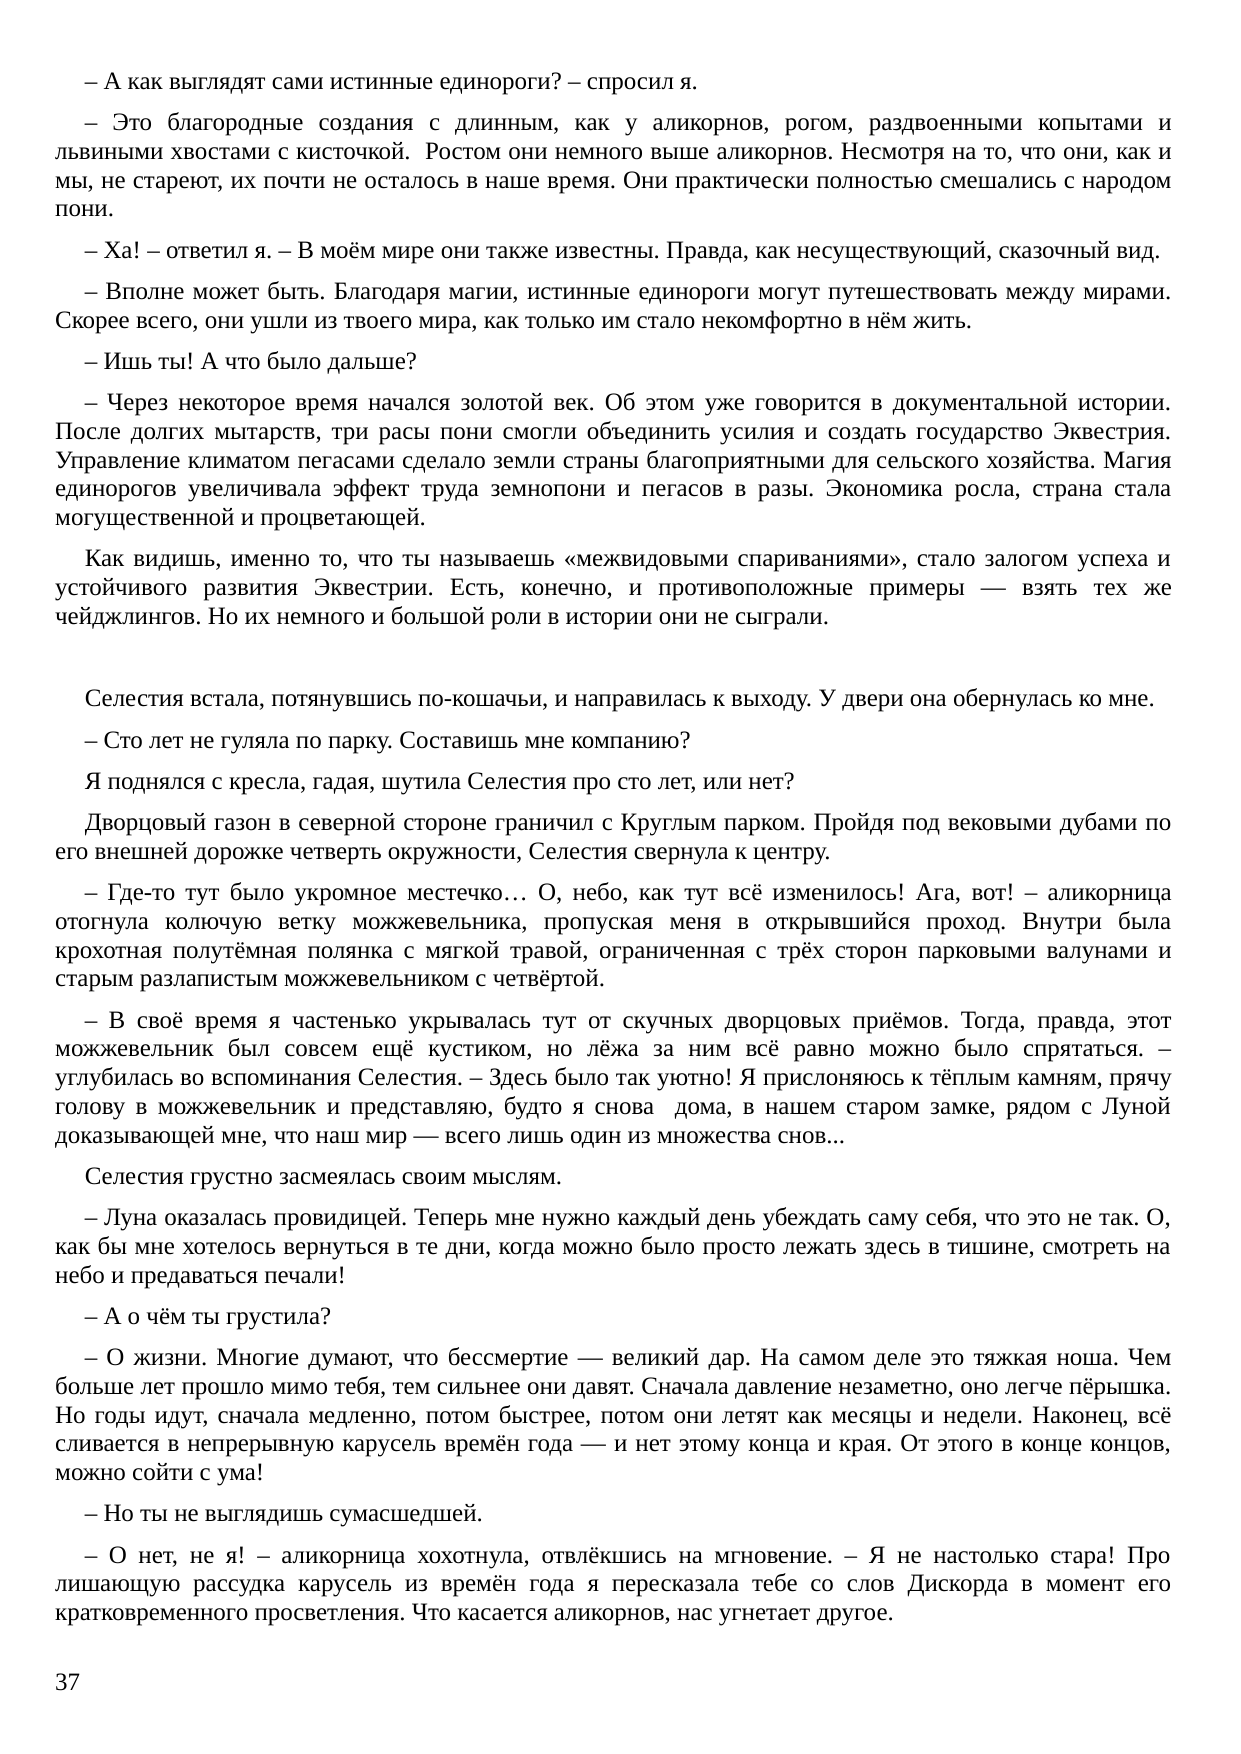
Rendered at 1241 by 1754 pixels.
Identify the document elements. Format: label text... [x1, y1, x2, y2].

text – Где-то тут было укромное местечко… О, небо, как тут всё изменилось! Ага, вот! – аликорница отогнула колючую ветку можжевельника, пропуская меня в открывшийся проход. Внутри была крохотная полутёмная полянка с мягкой травой, ограниченная с трёх сторон парковыми валунами и старым разлапистым можжевельником с четвёртой. [55, 877, 1173, 992]
text – О нет, не я! – аликорница хохотнула, отвлёкшись на мгновение. – Я не настолько стара! Про лишающую рассудка карусель из времён года я пересказала тебе со слов Дискорда в момент его кратковременного просветления. Что касается аликорнов, нас угнетает другое. [55, 1540, 1173, 1626]
text – Но ты не выглядишь сумасшедшей. [55, 1498, 1173, 1527]
text – О жизни. Многие думают, что бессмертие — великий дар. На самом деле это тяжкая ноша. Чем больше лет прошло мимо тебя, тем сильнее они давят. Сначала давление незаметно, оно легче пёрышка. Но годы идут, сначала медленно, потом быстрее, потом они летят как месяцы и недели. Наконец, всё сливается в непрерывную карусель времён года — и нет этому конца и края. От этого в конце концов, можно сойти с ума! [55, 1342, 1173, 1486]
text Дворцовый газон в северной стороне граничил с Круглым парком. Пройдя под вековыми дубами по его внешней дорожке четверть окружности, Селестия свернула к центру. [55, 807, 1173, 865]
text – Сто лет не гуляла по парку. Составишь мне компанию? [55, 725, 1173, 753]
text – А о чём ты грустила? [55, 1301, 1173, 1330]
text – Луна оказалась провидицей. Теперь мне нужно каждый день убеждать саму себя, что это не так. О, как бы мне хотелось вернуться в те дни, когда можно было просто лежать здесь в тишине, смотреть на небо и предаваться печали! [55, 1202, 1173, 1288]
text Как видишь, именно то, что ты называешь «межвидовыми спариваниями», стало залогом успеха и устойчивого развития Эквестрии. Есть, конечно, и противоположные примеры — взять тех же чейджлингов. Но их немного и большой роли в истории они не сыграли. [55, 543, 1173, 630]
text – Это благородные создания с длинным, как у аликорнов, рогом, раздвоенными копытами и львиными хвостами с кисточкой. Ростом они немного выше аликорнов. Несмотря на то, что они, как и мы, не стареют, их почти не осталось в наше время. Они практически полностью смешались с народом пони. [55, 107, 1173, 222]
text – В своё время я частенько укрывалась тут от скучных дворцовых приёмов. Тогда, правда, этот можжевельник был совсем ещё кустиком, но лёжа за ним всё равно можно было спрятаться. – углубилась во вспоминания Селестия. – Здесь было так уютно! Я прислоняюсь к тёплым камням, прячу голову в можжевельник и представляю, будто я снова дома, в нашем старом замке, рядом с Луной доказывающей мне, что наш мир — всего лишь один из множества снов... [55, 1005, 1173, 1148]
text – А как выглядят сами истинные единороги? – спросил я. [55, 66, 1173, 95]
text – Ишь ты! А что было дальше? [55, 346, 1173, 375]
text Селестия грустно засмеялась своим мыслям. [55, 1161, 1173, 1190]
text Я поднялся с кресла, гадая, шутила Селестия про сто лет, или нет? [55, 766, 1173, 795]
text Селестия встала, потянувшись по-кошачьи, и направилась к выходу. У двери она обернулась ко мне. [55, 683, 1173, 712]
text – Вполне может быть. Благодаря магии, истинные единороги могут путешествовать между мирами. Скорее всего, они ушли из твоего мира, как только им стало некомфортно в нём жить. [55, 276, 1173, 333]
text – Через некоторое время начался золотой век. Об этом уже говорится в документальной истории. После долгих мытарств, три расы пони смогли объединить усилия и создать государство Эквестрия. Управление климатом пегасами сделало земли страны благоприятными для сельского хозяйства. Магия единорогов увеличивала эффект труда земнопони и пегасов в разы. Экономика росла, страна стала могущественной и процветающей. [55, 387, 1173, 531]
text – Ха! – ответил я. – В моём мире они также известны. Правда, как несуществующий, сказочный вид. [55, 235, 1173, 263]
